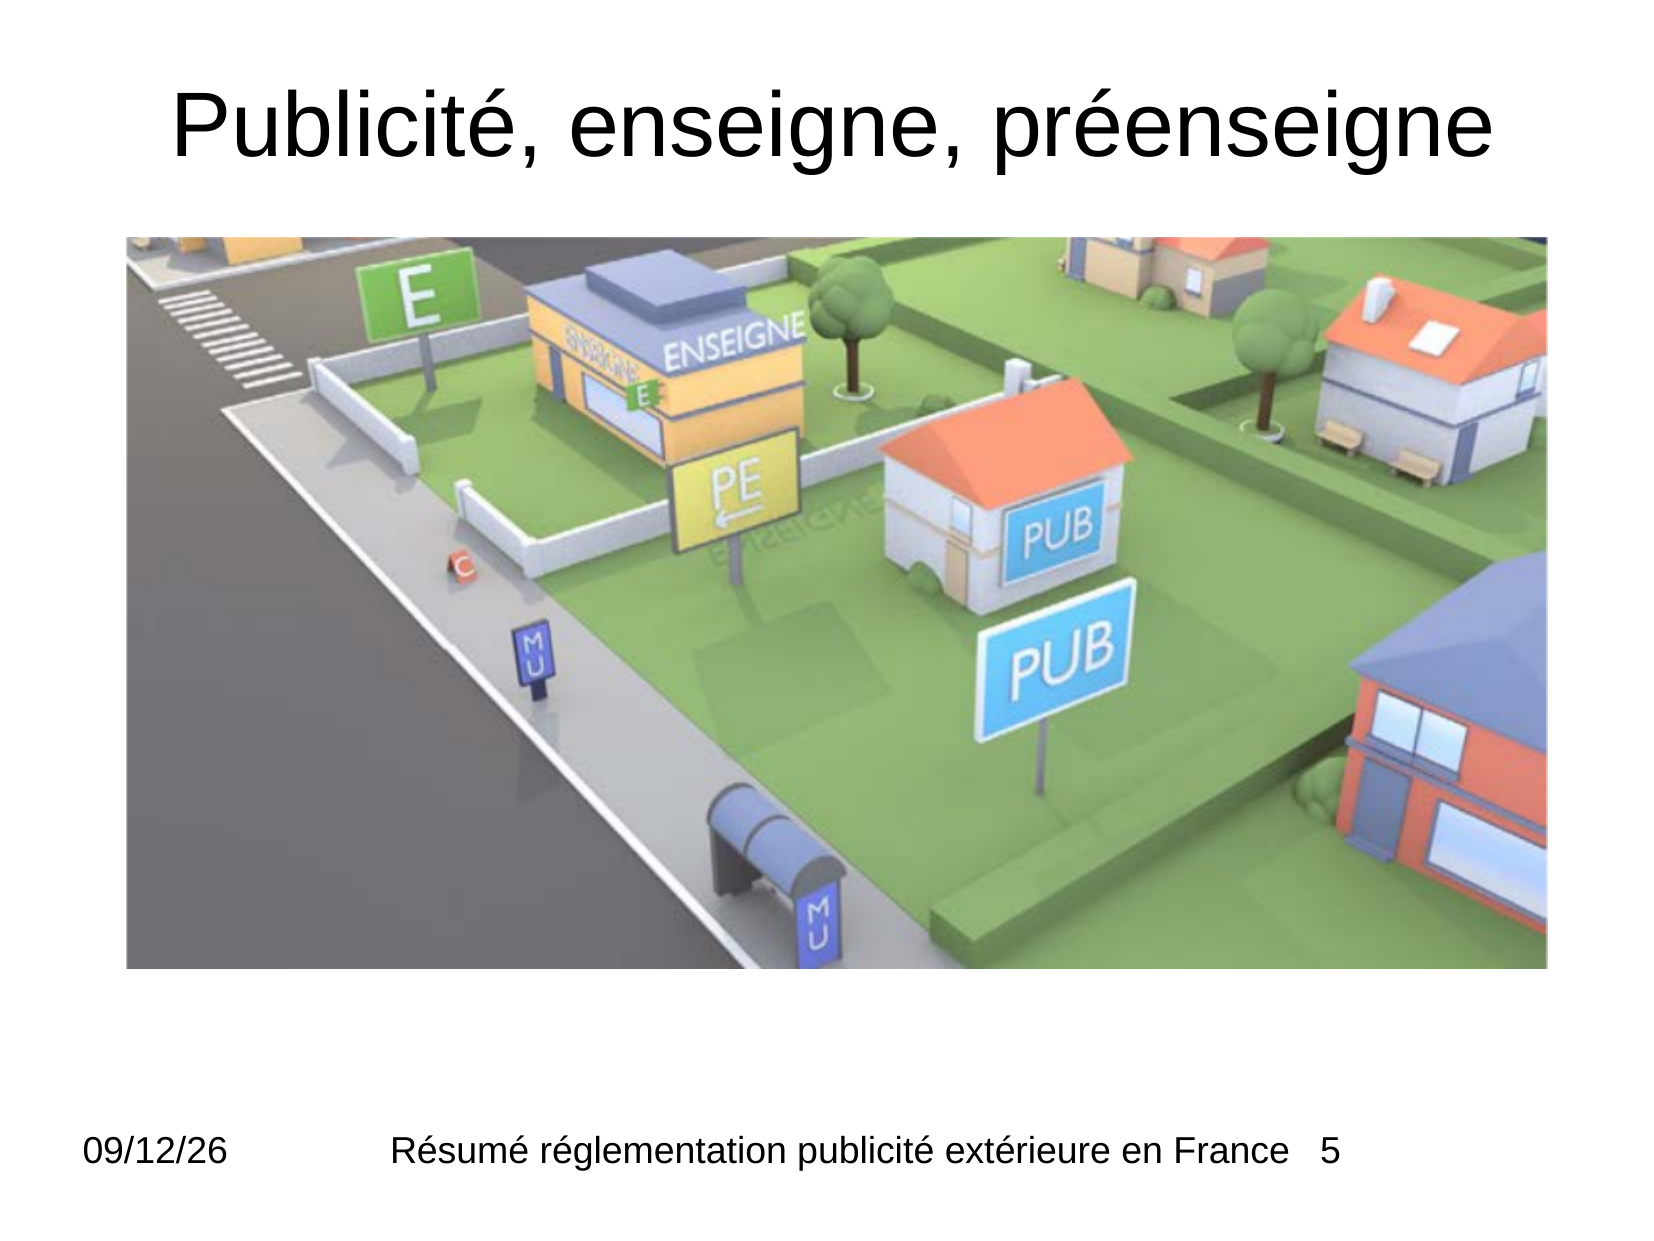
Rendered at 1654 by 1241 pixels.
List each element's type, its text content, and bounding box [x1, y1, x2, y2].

title Publicité, enseigne, préenseigne [90, 19, 1579, 225]
picture [126, 237, 1548, 969]
